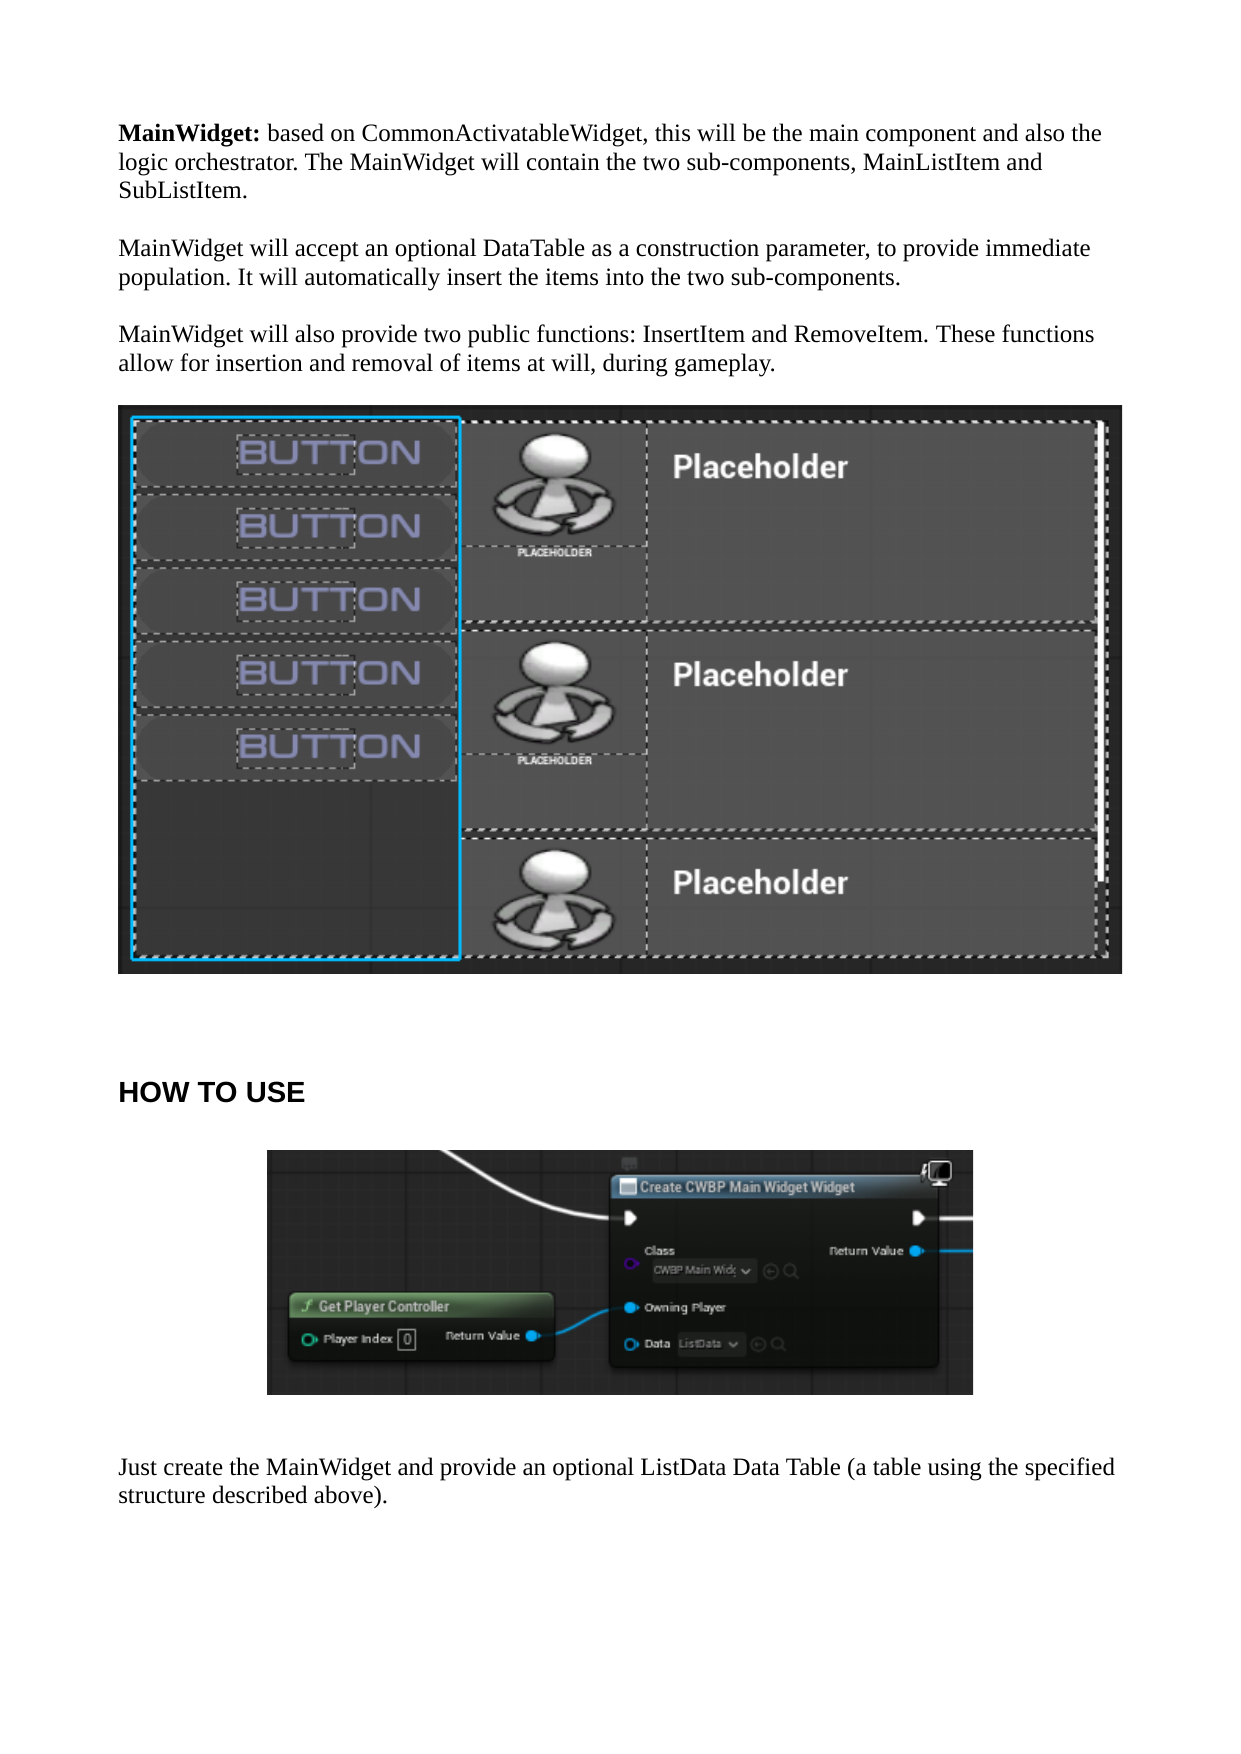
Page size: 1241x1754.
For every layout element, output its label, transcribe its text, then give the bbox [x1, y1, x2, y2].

picture [118, 405, 1123, 974]
text MainWidget will accept an optional DataTable as a construction parameter, to provide immediate population. It will automatically insert the items into the two sub-components. [118, 233, 1122, 291]
text Just create the MainWidget and provide an optional ListData Data Table (a table using the specified structure described above). [118, 1452, 1122, 1509]
text MainWidget: based on CommonActivatableWidget, this will be the main component and also the logic orchestrator. The MainWidget will contain the two sub-components, MainListItem and SubListItem. [118, 118, 1122, 204]
subtitle HOW TO USE [118, 1075, 1122, 1108]
picture [267, 1150, 974, 1395]
text MainWidget will also provide two public functions: InsertItem and RemoveItem. These functions allow for insertion and removal of items at will, during gameplay. [118, 319, 1122, 377]
